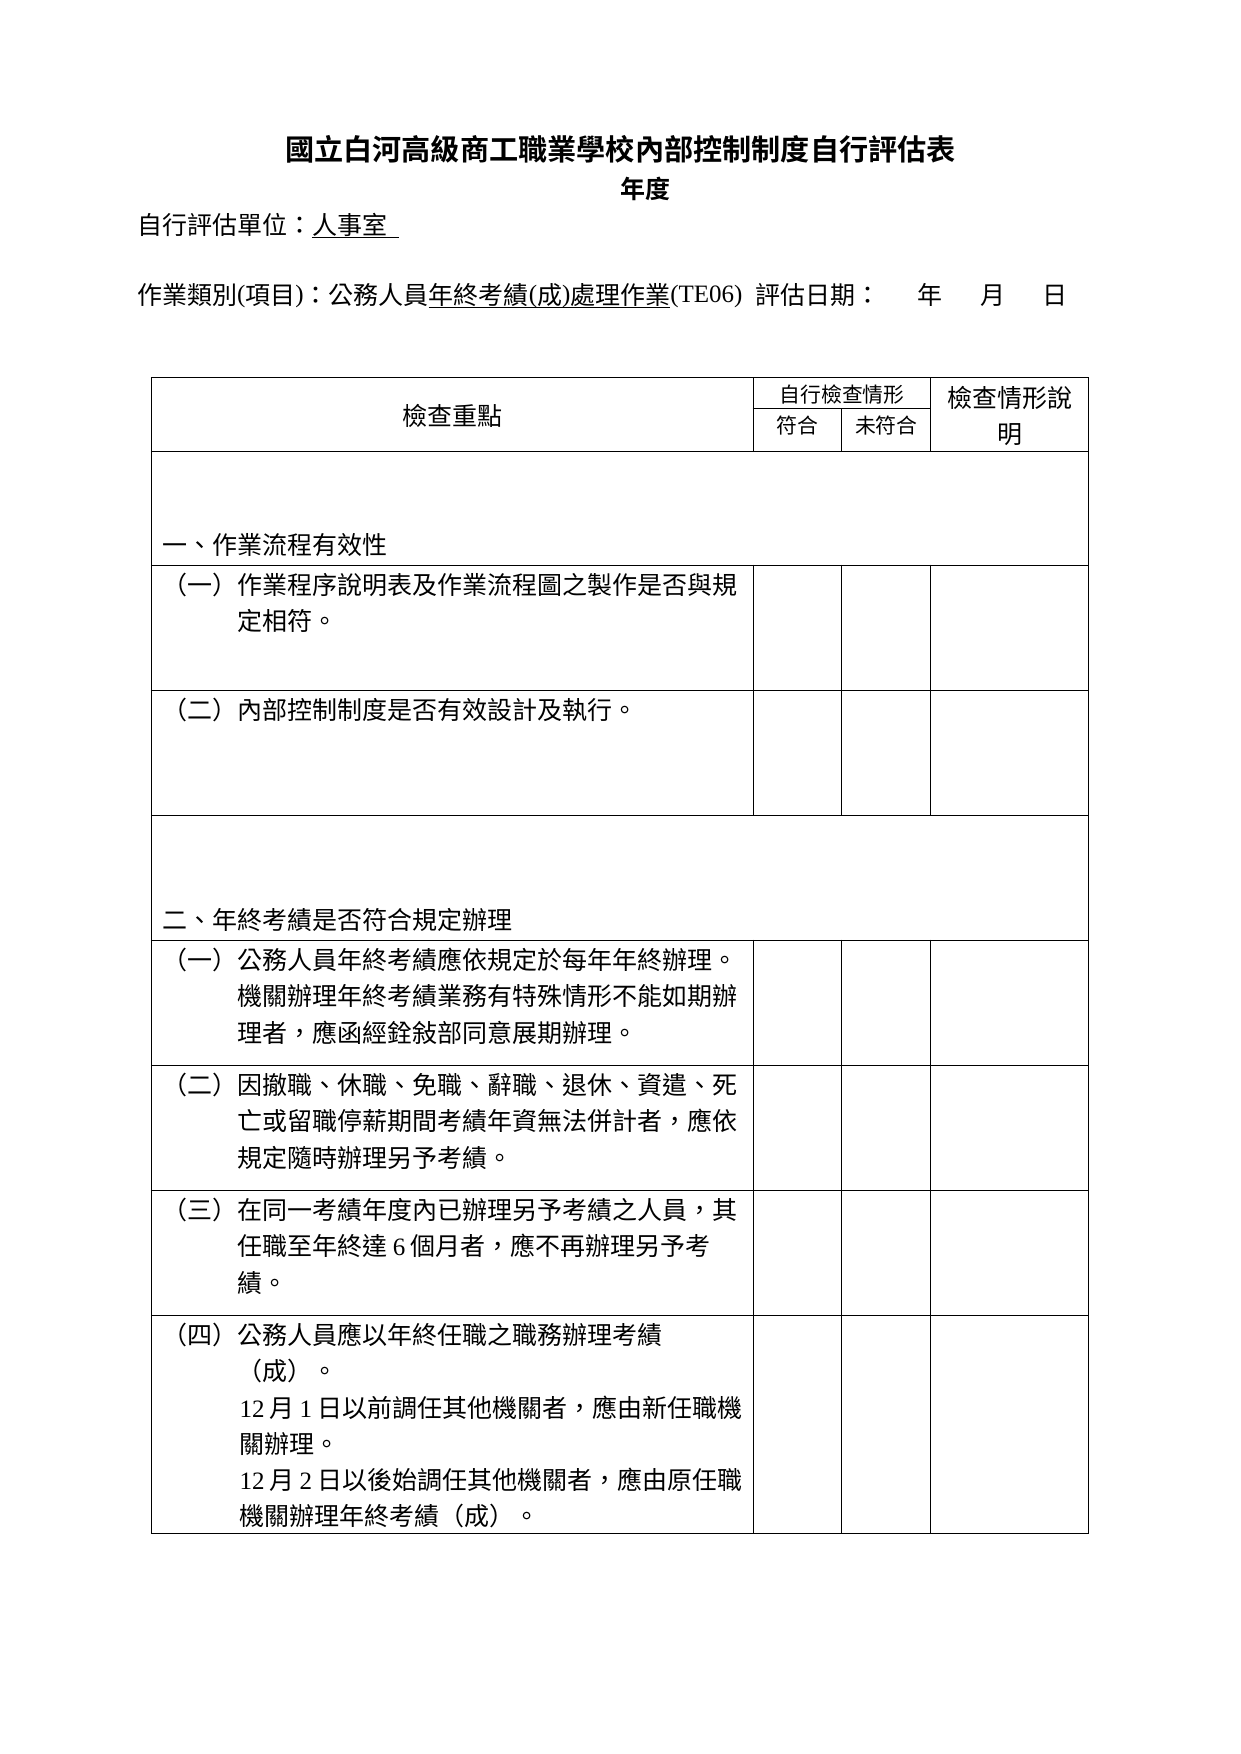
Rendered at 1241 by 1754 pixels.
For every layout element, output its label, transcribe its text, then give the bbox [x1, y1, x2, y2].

table_cell [754, 566, 841, 689]
table_cell 二、年終考績是否符合規定辦理 [152, 816, 1088, 939]
table_header 檢查重點 [152, 378, 753, 451]
table_cell [754, 1316, 841, 1533]
table_cell [842, 566, 930, 689]
table_cell 一、作業流程有效性 [152, 452, 1088, 564]
table_cell [842, 1191, 930, 1314]
text 自行評估單位：人事室 [137, 206, 1122, 242]
table_cell （二）因撤職、休職、免職、辭職、退休、資遣、死亡或留職停薪期間考績年資無法併計者，應依規定隨時辦理另予考績。 [152, 1066, 753, 1189]
table_cell （三）在同一考績年度內已辦理另予考績之人員，其任職至年終達6個月者，應不再辦理另予考績。 [152, 1191, 753, 1314]
text 年度 [137, 169, 1122, 206]
table_header 檢查情形說明 [931, 378, 1088, 451]
table_cell [754, 691, 841, 814]
table_cell [931, 691, 1088, 814]
table_cell [931, 566, 1088, 689]
table_cell [931, 941, 1088, 1064]
table_cell （四）公務人員應以年終任職之職務辦理考績（成）。 12月1日以前調任其他機關者，應由新任職機關辦理。 12月2日以後始調任其他機關者，應由原任職機關辦理年終考績（成）。 [152, 1316, 753, 1533]
table_cell （一）作業程序說明表及作業流程圖之製作是否與規定相符。 [152, 566, 753, 689]
table_cell [842, 1066, 930, 1189]
table_header 自行檢查情形 [754, 378, 930, 408]
table_cell [931, 1191, 1088, 1314]
table_cell [842, 691, 930, 814]
table_cell （一）公務人員年終考績應依規定於每年年終辦理。 機關辦理年終考績業務有特殊情形不能如期辦理者，應函經銓敍部同意展期辦理。 [152, 941, 753, 1064]
table_cell 符合 [754, 409, 841, 451]
table_cell [754, 1191, 841, 1314]
text 國立白河高級商工職業學校內部控制制度自行評估表 [118, 127, 1122, 169]
table_cell [931, 1316, 1088, 1533]
table_cell [842, 941, 930, 1064]
table_cell （二）內部控制制度是否有效設計及執行。 [152, 691, 753, 814]
table_cell [754, 941, 841, 1064]
table_cell [842, 1316, 930, 1533]
table_cell 未符合 [842, 409, 930, 451]
table_cell [754, 1066, 841, 1189]
table_cell [931, 1066, 1088, 1189]
text 作業類別(項目)：公務人員年終考績(成)處理作業(TE06) 評估日期： 年 月 日 [137, 252, 1122, 314]
